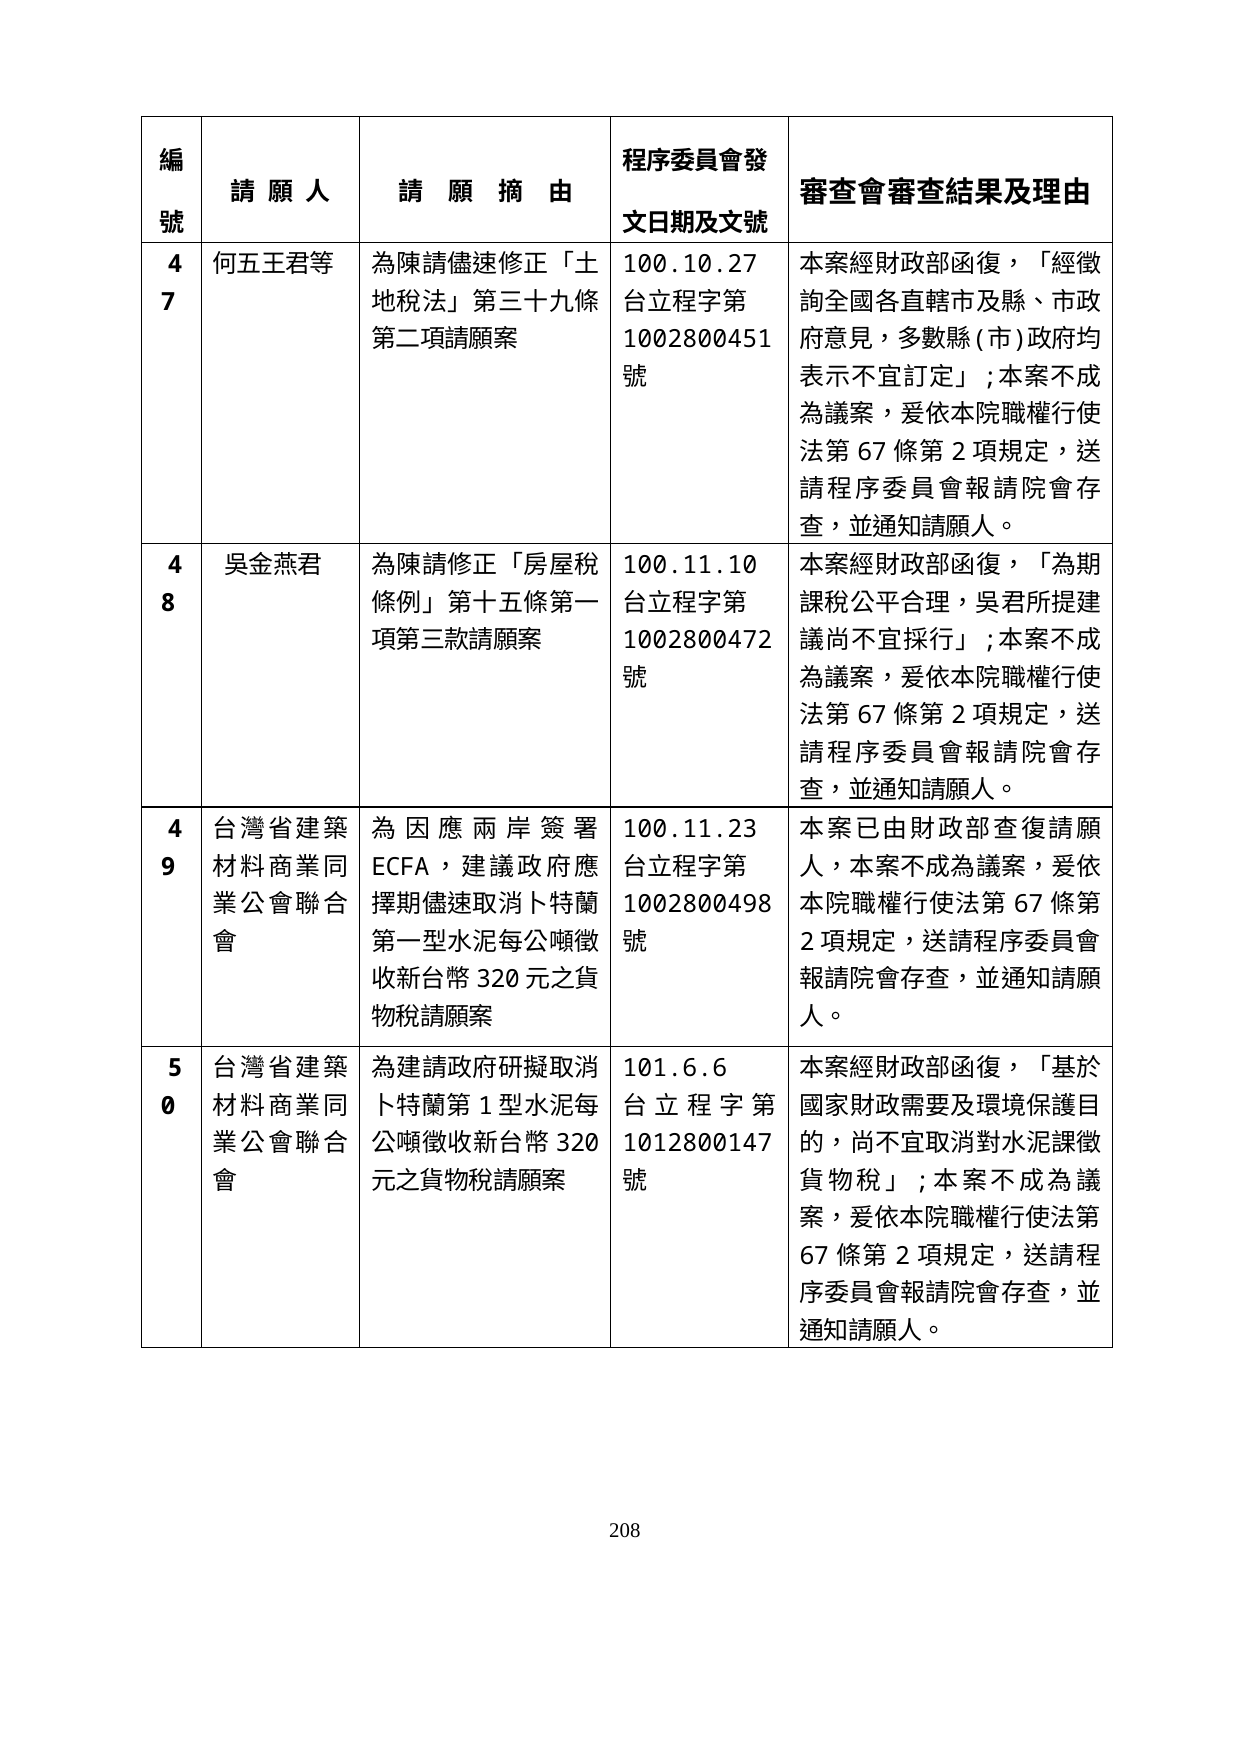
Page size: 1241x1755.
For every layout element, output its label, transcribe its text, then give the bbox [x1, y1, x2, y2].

table_cell 100.11.10 台立程字第1002800472號 [611, 544, 788, 806]
table_cell 本案已由財政部查復請願人，本案不成為議案，爰依本院職權行使法第67條第2項規定，送請程序委員會報請院會存查，並通知請願人。 [789, 808, 1112, 1046]
table_cell 為因應兩岸簽署ECFA，建議政府應擇期儘速取消卜特蘭第一型水泥每公噸徵收新台幣320元之貨物稅請願案 [360, 808, 610, 1046]
table_cell [142, 243, 201, 543]
table_header 編號 [142, 117, 201, 242]
table_cell [142, 808, 201, 1046]
table_cell 本案經財政部函復，「基於國家財政需要及環境保護目的，尚不宜取消對水泥課徵貨物稅」;本案不成為議案，爰依本院職權行使法第67條第2項規定，送請程序委員會報請院會存查，並通知請願人。 [789, 1047, 1112, 1347]
table_cell [142, 544, 201, 806]
table_cell 台灣省建築材料商業同業公會聯合會 [202, 808, 359, 1046]
table_cell 為陳請修正「房屋稅條例」第十五條第一項第三款請願案 [360, 544, 610, 806]
table_header 請 願 摘 由 [360, 117, 610, 242]
table_header 程序委員會發文日期及文號 [611, 117, 788, 242]
table_cell 100.10.27 台立程字第1002800451號 [611, 243, 788, 543]
table_cell 台灣省建築材料商業同業公會聯合會 [202, 1047, 359, 1347]
table_cell 吳金燕君 [202, 544, 359, 806]
table_cell 101.6.6 台立程字第1012800147號 [611, 1047, 788, 1347]
table_header 審查會審查結果及理由 [789, 117, 1112, 242]
table_cell 為建請政府研擬取消卜特蘭第1型水泥每公噸徵收新台幣320元之貨物稅請願案 [360, 1047, 610, 1347]
table_cell [142, 1047, 201, 1347]
table_cell 100.11.23 台立程字第1002800498號 [611, 808, 788, 1046]
table_cell 本案經財政部函復，「為期課稅公平合理，吳君所提建議尚不宜採行」;本案不成為議案，爰依本院職權行使法第67條第2項規定，送請程序委員會報請院會存查，並通知請願人。 [789, 544, 1112, 806]
table_cell 本案經財政部函復，「經徵詢全國各直轄市及縣、市政府意見，多數縣(市)政府均表示不宜訂定」;本案不成為議案，爰依本院職權行使法第67條第2項規定，送請程序委員會報請院會存查，並通知請願人。 [789, 243, 1112, 543]
table_header 請 願 人 [202, 117, 359, 242]
table_cell 何五王君等 [202, 243, 359, 543]
table_cell 為陳請儘速修正「土地稅法」第三十九條第二項請願案 [360, 243, 610, 543]
